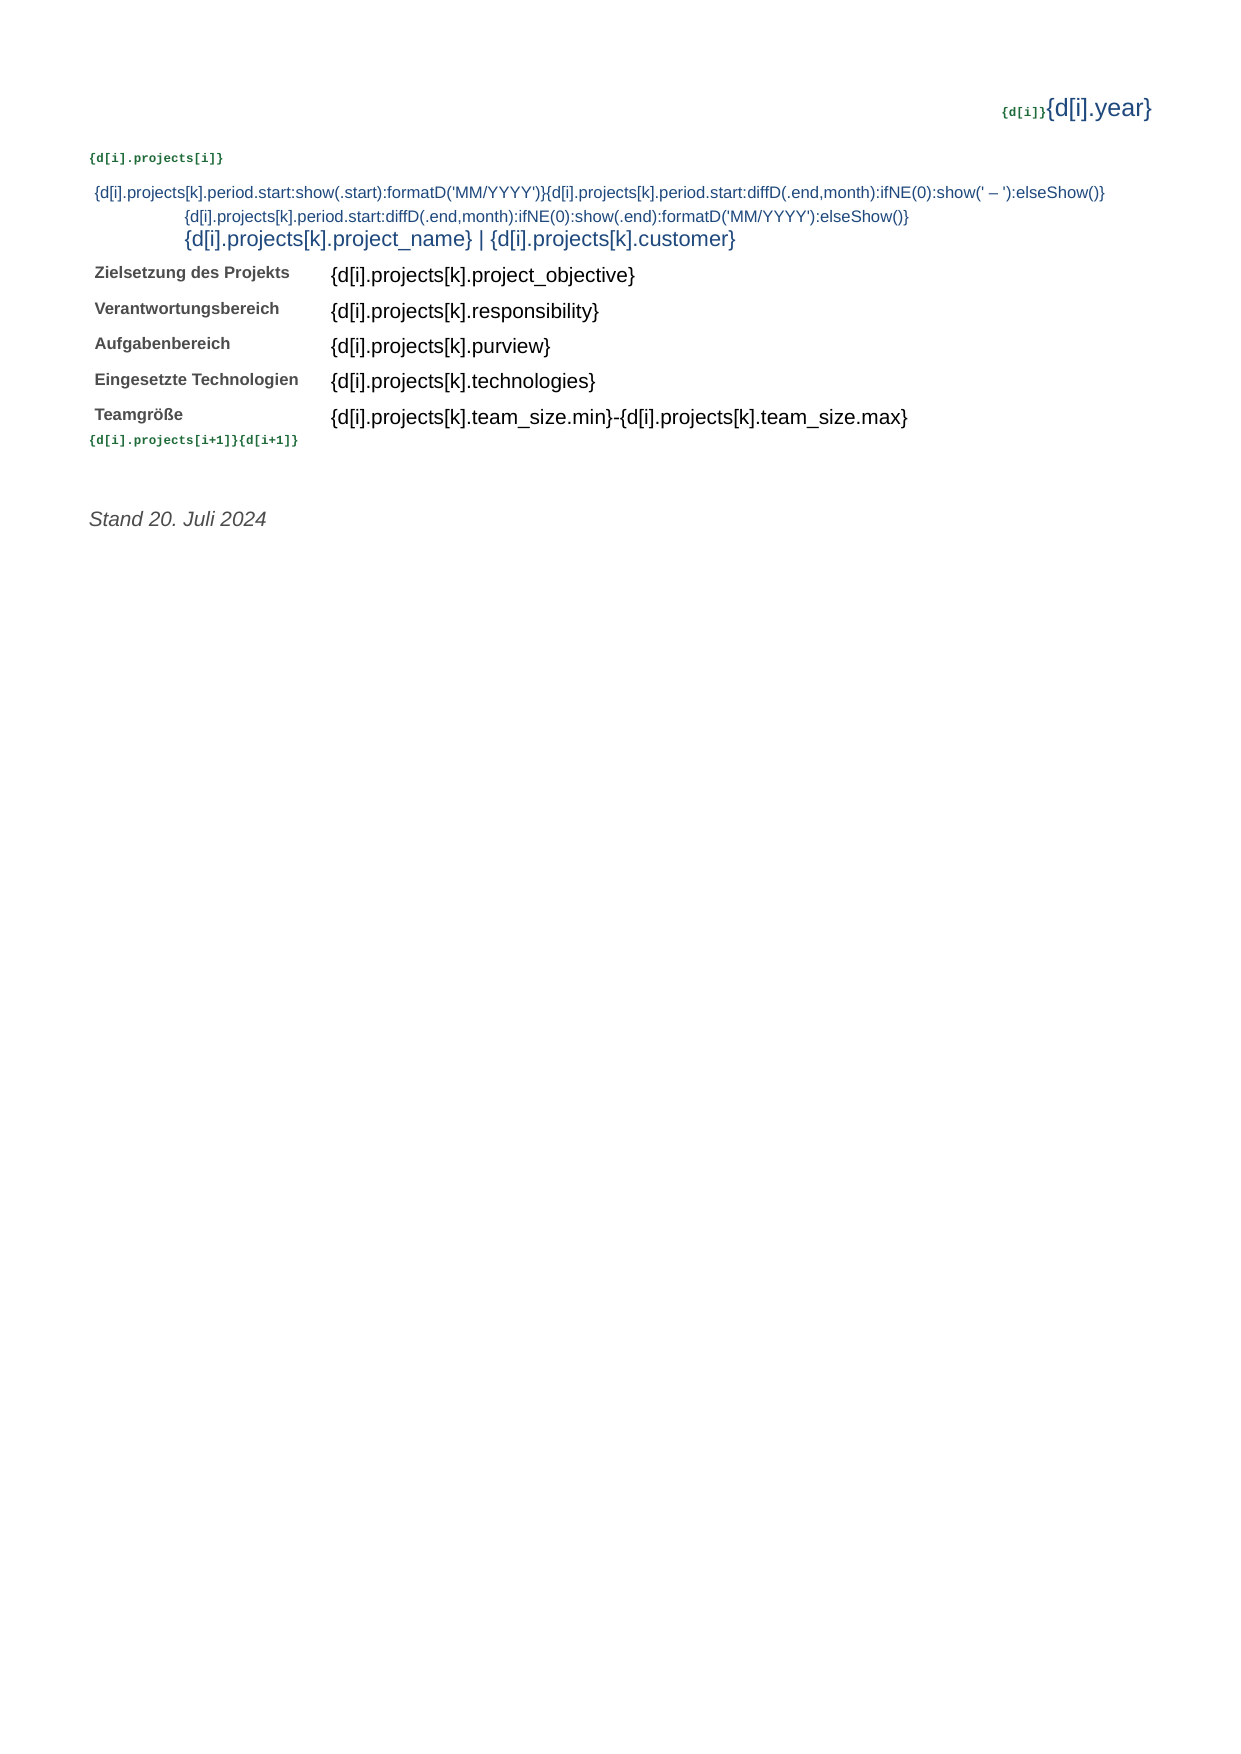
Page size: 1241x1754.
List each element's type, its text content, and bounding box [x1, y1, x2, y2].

table_cell Aufgabenbereich [89, 328, 325, 363]
text {d[i]}{d[i].year} [88, 93, 1152, 122]
table_cell Verantwortungsbereich [89, 293, 325, 328]
table_cell {d[i].projects[k].project_objective} [325, 257, 1152, 293]
table_cell Teamgröße [89, 399, 325, 434]
table_cell {d[i].projects[k].team_size.min}-{d[i].projects[k].team_size.max} [325, 399, 1152, 434]
text Stand 20. Juli 2024 [88, 507, 1152, 531]
table_cell {d[i].projects[k].technologies} [325, 364, 1152, 399]
table_header {d[i].projects[k].period.start:show(.start):formatD('MM/YYYY')}{d[i].projects[k].period.start:diffD(.end,month):ifNE(0):show(' – '):elseShow()}{d[i].projects[k].period.start:diffD(.end,month):ifNE(0):show(.end):formatD('MM/YYYY'):elseShow()} {d[i].projects[k].project_name} | {d[i].projects[k].customer} [89, 166, 1152, 257]
text {d[i].projects[i]} [88, 152, 1152, 166]
table_cell {d[i].projects[k].purview} [325, 328, 1152, 363]
table_cell Eingesetzte Technologien [89, 364, 325, 399]
table_cell {d[i].projects[k].responsibility} [325, 293, 1152, 328]
table_cell Zielsetzung des Projekts [89, 257, 325, 293]
text {d[i].projects[i+1]}{d[i+1]} [88, 434, 1152, 448]
